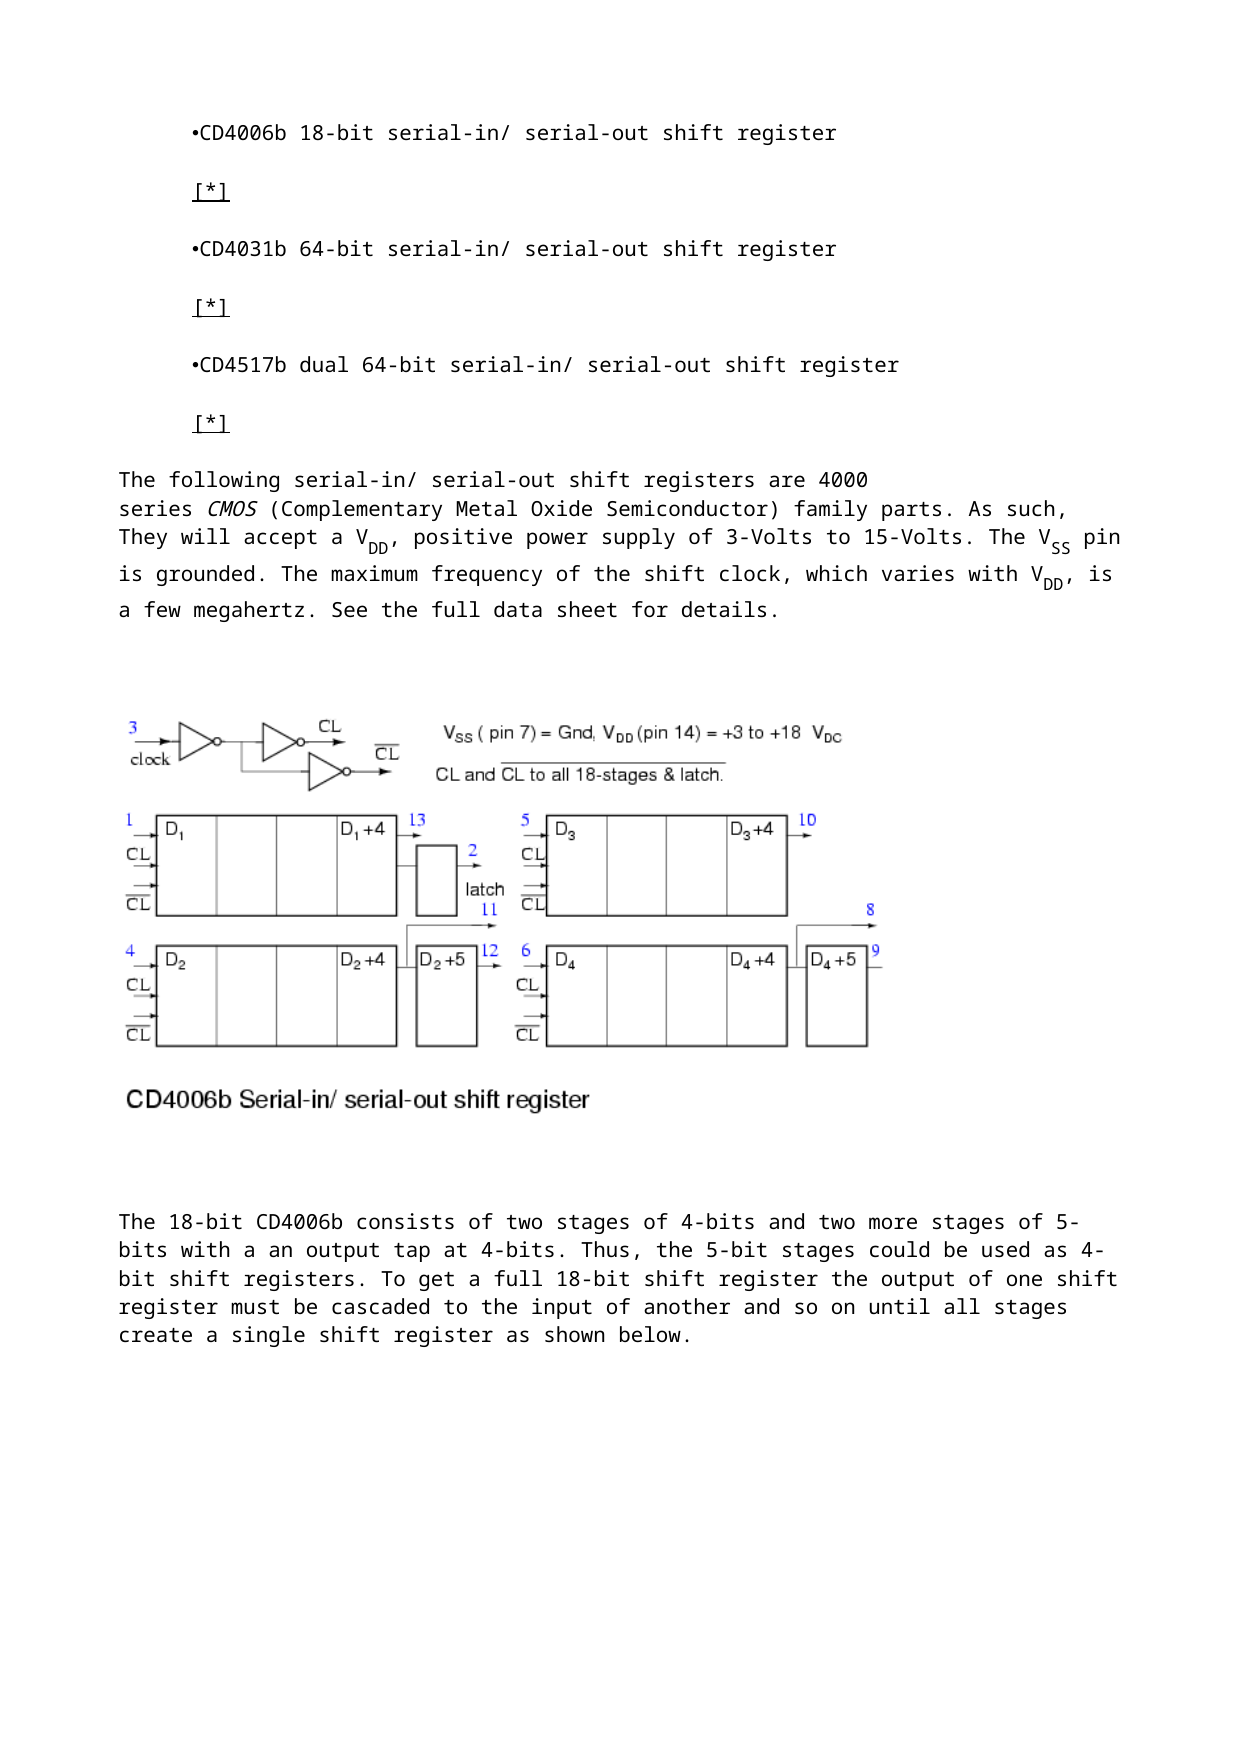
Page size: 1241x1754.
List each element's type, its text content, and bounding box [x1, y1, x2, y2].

list CD4031b 64-bit serial-in/ serial-out shift register [118, 234, 1122, 262]
list CD4517b dual 64-bit serial-in/ serial-out shift register [118, 350, 1122, 378]
list [*] [118, 408, 1122, 436]
text The 18-bit CD4006b consists of two stages of 4-bits and two more stages of 5-bits with a an output tap at 4-bits. Thus, the 5-bit stages could be used as 4-bit shift registers. To get a full 18-bit shift register the output of one shift register must be cascaded to the input of another and so on until all stages create a single shift register as shown below. [118, 1207, 1122, 1349]
list [*] [118, 292, 1122, 320]
text The following serial-in/ serial-out shift registers are 4000 series CMOS (Complementary Metal Oxide Semiconductor) family parts. As such, They will accept a VDD, positive power supply of 3-Volts to 15-Volts. The VSS pin is grounded. The maximum frequency of the shift clock, which varies with VDD, is a few megahertz. See the full data sheet for details. [118, 466, 1122, 624]
list [*] [118, 176, 1122, 204]
list CD4006b 18-bit serial-in/ serial-out shift register [118, 118, 1122, 147]
picture [118, 711, 891, 1120]
